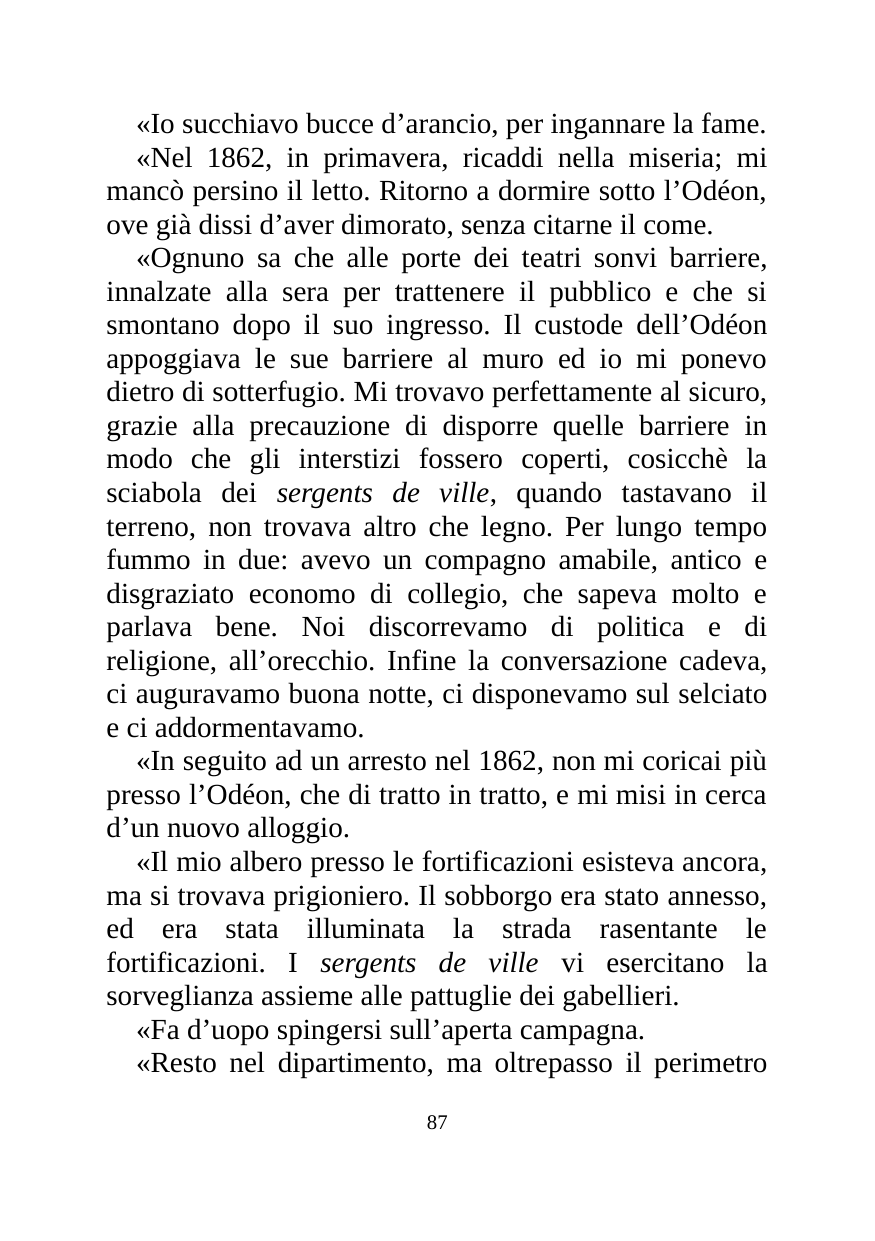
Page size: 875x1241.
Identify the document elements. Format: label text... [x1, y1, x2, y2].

text «Resto nel dipartimento, ma oltrepasso il perimetro [106, 1045, 768, 1079]
text «Io succhiavo bucce d’arancio, per ingannare la fame. [106, 106, 768, 140]
text «Nel 1862, in primavera, ricaddi nella miseria; mi mancò persino il letto. Ritorno a dormire sotto l’Odéon, ove già dissi d’aver dimorato, senza citarne il come. [106, 140, 768, 240]
text «Il mio albero presso le fortificazioni esisteva ancora, ma si trovava prigioniero. Il sobborgo era stato annesso, ed era stata illuminata la strada rasentante le fortificazioni. I sergents de ville vi esercitano la sorveglianza assieme alle pattuglie dei gabellieri. [106, 844, 768, 1012]
text «In seguito ad un arresto nel 1862, non mi coricai più presso l’Odéon, che di tratto in tratto, e mi misi in cerca d’un nuovo alloggio. [106, 743, 768, 844]
text «Fa d’uopo spingersi sull’aperta campagna. [106, 1012, 768, 1045]
text «Ognuno sa che alle porte dei teatri sonvi barriere, innalzate alla sera per trattenere il pubblico e che si smontano dopo il suo ingresso. Il custode dell’Odéon appoggiava le sue barriere al muro ed io mi ponevo dietro di sotterfugio. Mi trovavo perfettamente al sicuro, grazie alla precauzione di disporre quelle barriere in modo che gli interstizi fossero coperti, cosicchè la sciabola dei sergents de ville, quando tastavano il terreno, non trovava altro che legno. Per lungo tempo fummo in due: avevo un compagno amabile, antico e disgraziato economo di collegio, che sapeva molto e parlava bene. Noi discorrevamo di politica e di religione, all’orecchio. Infine la conversazione cadeva, ci auguravamo buona notte, ci disponevamo sul selciato e ci addormentavamo. [106, 240, 768, 743]
